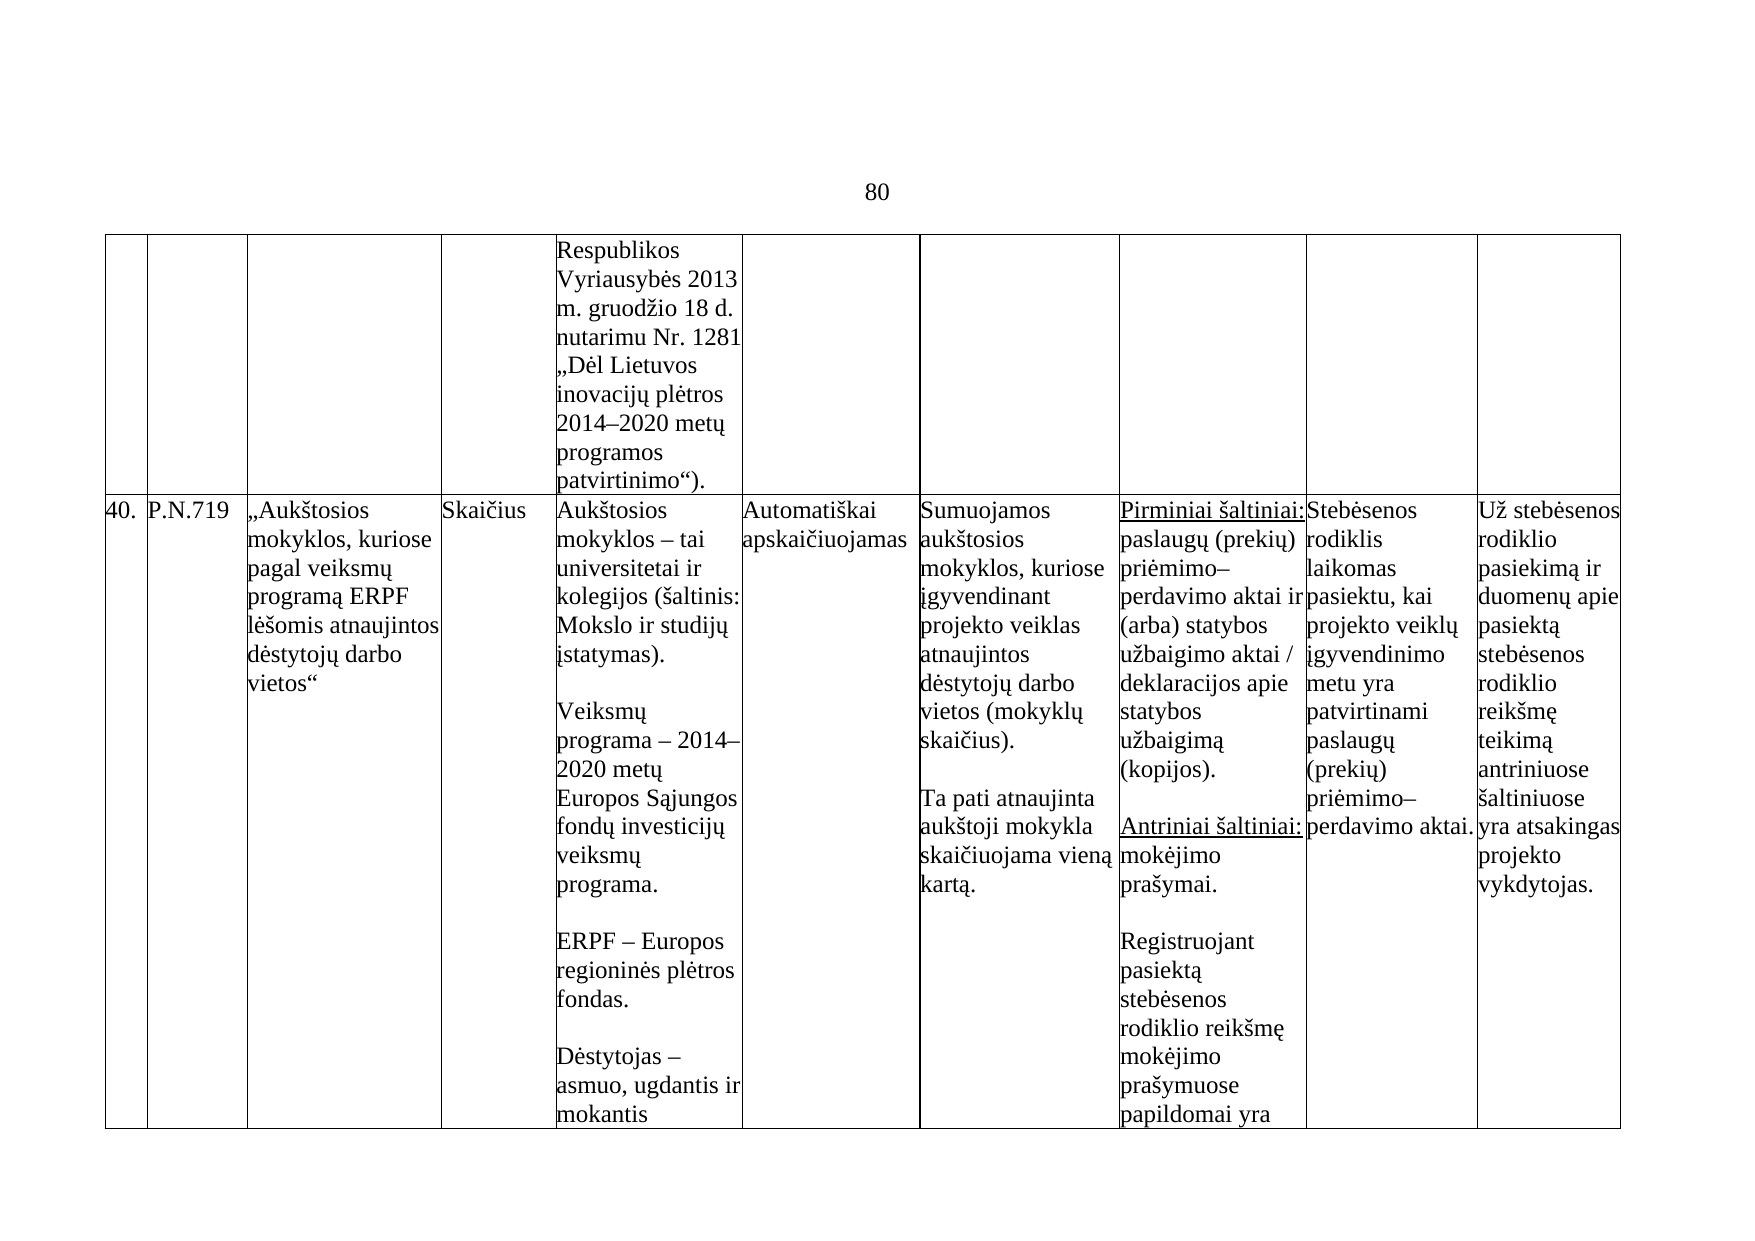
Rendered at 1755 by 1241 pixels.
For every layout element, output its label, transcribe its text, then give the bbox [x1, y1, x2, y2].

table_cell [1120, 235, 1306, 494]
table_cell „Aukštosios mokyklos, kuriose pagal veiksmų programą ERPF lėšomis atnaujintos dėstytojų darbo vietos“ [248, 495, 441, 1128]
table_cell [442, 235, 556, 494]
table_cell P.N.719 [148, 495, 247, 1128]
table_cell [743, 235, 919, 494]
table_cell [1307, 235, 1477, 494]
table_cell [106, 235, 147, 494]
table_cell 40. [106, 495, 147, 1128]
table_cell Pirminiai šaltiniai: paslaugų (prekių) priėmimo–perdavimo aktai ir (arba) statybos užbaigimo aktai / deklaracijos apie statybos užbaigimą (kopijos). Antriniai šaltiniai: mokėjimo prašymai. Registruojant pasiektą stebėsenos rodiklio reikšmę mokėjimo prašymuose papildomai yra [1120, 495, 1306, 1128]
table_cell Skaičius [442, 495, 556, 1128]
table_cell [248, 235, 441, 494]
table_cell Sumuojamos aukštosios mokyklos, kuriose įgyvendinant projekto veiklas atnaujintos dėstytojų darbo vietos (mokyklų skaičius). Ta pati atnaujinta aukštoji mokykla skaičiuojama vieną kartą. [921, 495, 1119, 1128]
table_cell [148, 235, 247, 494]
table_cell Aukštosios mokyklos – tai universitetai ir kolegijos (šaltinis: Mokslo ir studijų įstatymas). Veiksmų programa – 2014–2020 metų Europos Sąjungos fondų investicijų veiksmų programa. ERPF – Europos regioninės plėtros fondas. Dėstytojas – asmuo, ugdantis ir mokantis [557, 495, 742, 1128]
table_cell [1478, 235, 1620, 494]
table_cell Stebėsenos rodiklis laikomas pasiektu, kai projekto veiklų įgyvendinimo metu yra patvirtinami paslaugų (prekių) priėmimo–perdavimo aktai. [1307, 495, 1477, 1128]
table_cell Už stebėsenos rodiklio pasiekimą ir duomenų apie pasiektą stebėsenos rodiklio reikšmę teikimą antriniuose šaltiniuose yra atsakingas projekto vykdytojas. [1478, 495, 1620, 1128]
table_cell [921, 235, 1119, 494]
table_cell Automatiškai apskaičiuojamas [743, 495, 919, 1128]
table_cell Respublikos Vyriausybės 2013 m. gruodžio 18 d. nutarimu Nr. 1281 „Dėl Lietuvos inovacijų plėtros 2014–2020 metų programos patvirtinimo“). [557, 235, 742, 494]
